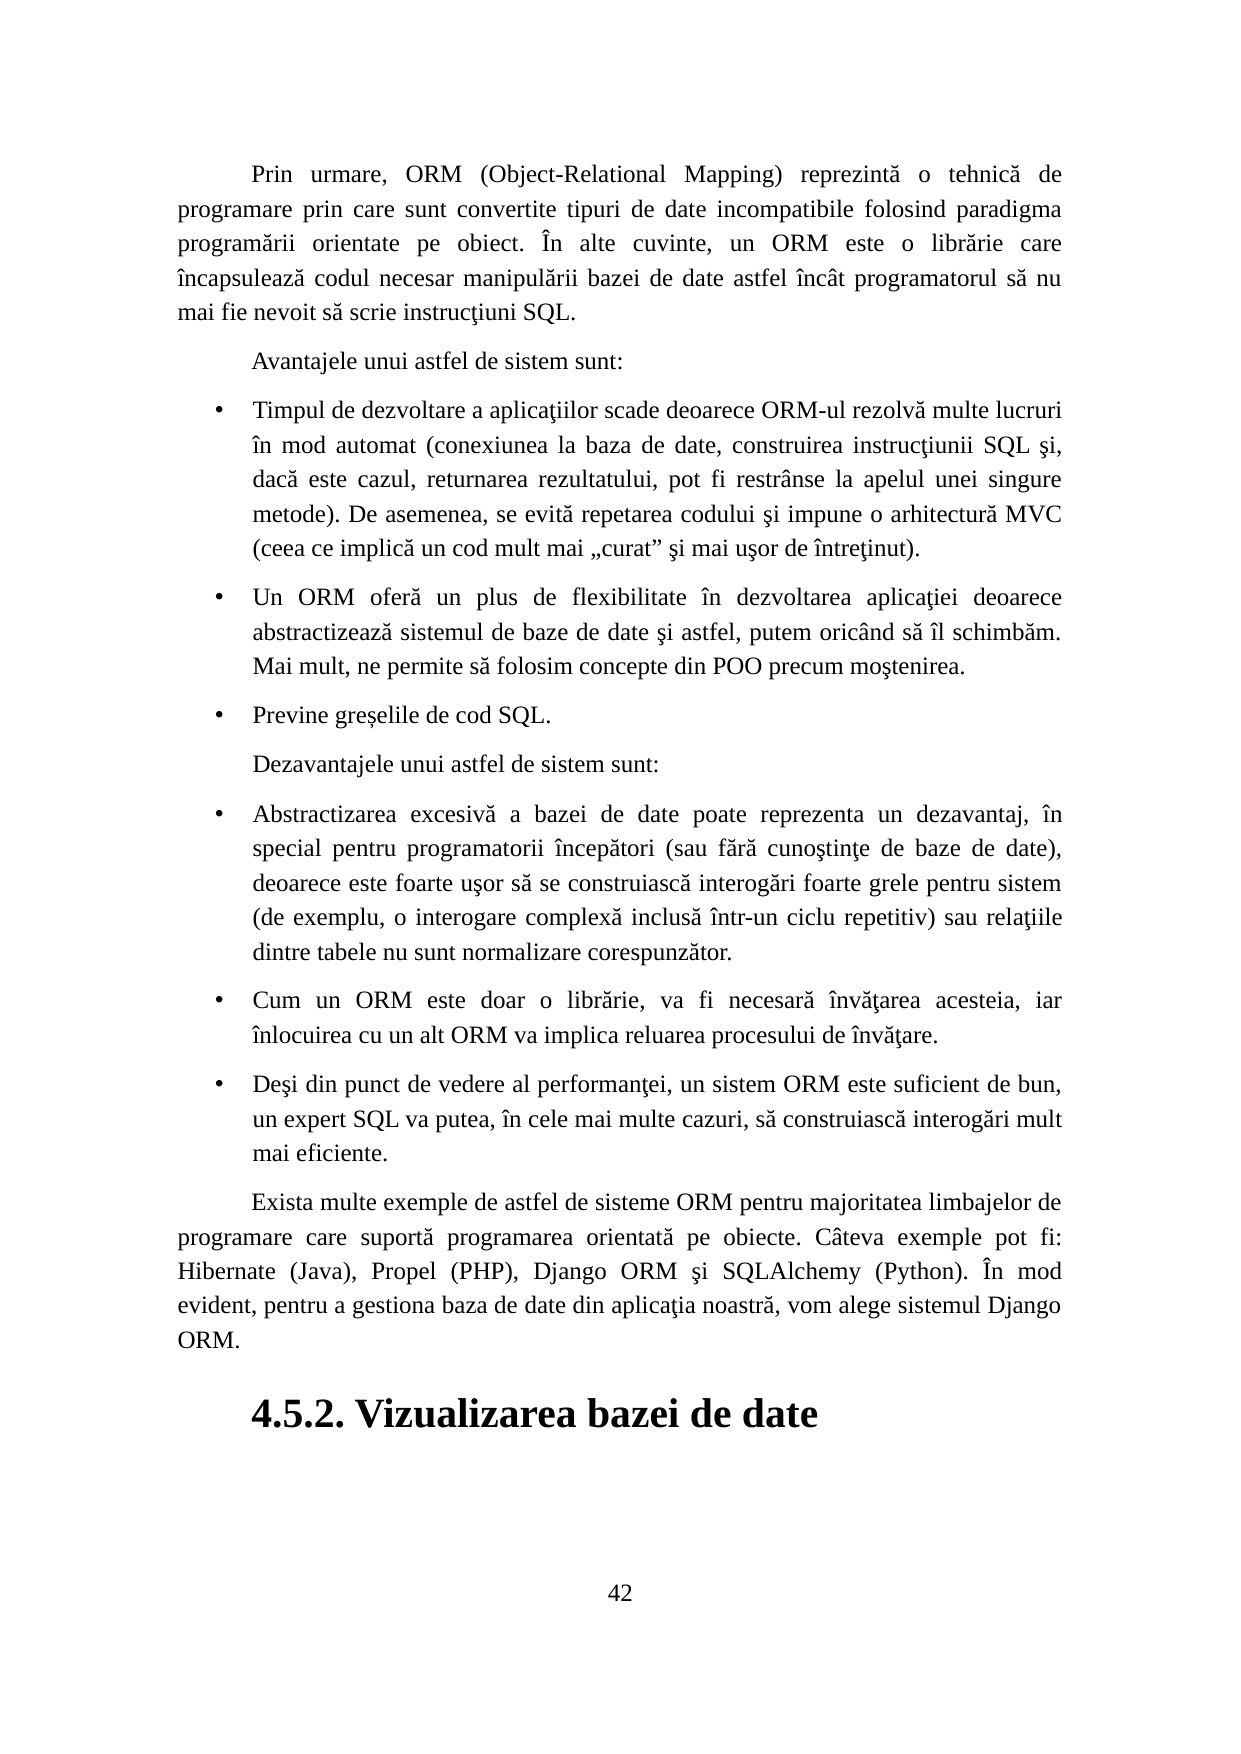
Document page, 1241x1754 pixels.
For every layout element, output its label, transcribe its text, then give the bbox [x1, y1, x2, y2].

list Un ORM oferă un plus de flexibilitate în dezvoltarea aplicaţiei deoarece abstractizează sistemul de baze de date şi astfel, putem oricând să îl schimbăm. Mai mult, ne permite să folosim concepte din POO precum moştenirea. [215, 582, 1063, 680]
text Prin urmare, ORM (Object-Relational Mapping) reprezintă o tehnică de programare prin care sunt convertite tipuri de date incompatibile folosind paradigma programării orientate pe obiect. În alte cuvinte, un ORM este o librărie care încapsulează codul necesar manipulării bazei de date astfel încât programatorul să nu mai fie nevoit să scrie instrucţiuni SQL. [177, 159, 1063, 326]
list Abstractizarea excesivă a bazei de date poate reprezenta un dezavantaj, în special pentru programatorii începători (sau fără cunoştinţe de baze de date), deoarece este foarte uşor să se construiască interogări foarte grele pentru sistem (de exemplu, o interogare complexă inclusă într-un ciclu repetitiv) sau relaţiile dintre tabele nu sunt normalizare corespunzător. [215, 799, 1063, 965]
list Deşi din punct de vedere al performanţei, un sistem ORM este suficient de bun, un expert SQL va putea, în cele mai multe cazuri, să construiască interogări mult mai eficiente. [215, 1069, 1063, 1167]
text Exista multe exemple de astfel de sisteme ORM pentru majoritatea limbajelor de programare care suportă programarea orientată pe obiecte. Câteva exemple pot fi: Hibernate (Java), Propel (PHP), Django ORM şi SQLAlchemy (Python). În mod evident, pentru a gestiona baza de date din aplicaţia noastră, vom alege sistemul Django ORM. [177, 1187, 1063, 1354]
list Previne greșelile de cod SQL. [215, 701, 1063, 729]
list Timpul de dezvoltare a aplicaţiilor scade deoarece ORM-ul rezolvă multe lucruri în mod automat (conexiunea la baza de date, construirea instrucţiunii SQL şi, dacă este cazul, returnarea rezultatului, pot fi restrânse la apelul unei singure metode). De asemenea, se evită repetarea codului şi impune o arhitectură MVC (ceea ce implică un cod mult mai „curat” şi mai uşor de întreţinut). [215, 396, 1063, 562]
list Dezavantajele unui astfel de sistem sunt: [215, 749, 1063, 778]
text Avantajele unui astfel de sistem sunt: [177, 346, 1063, 375]
subtitle 4.5.2. Vizualizarea bazei de date [177, 1389, 1063, 1437]
list Cum un ORM este doar o librărie, va fi necesară învăţarea acesteia, iar înlocuirea cu un alt ORM va implica reluarea procesului de învăţare. [215, 986, 1063, 1049]
